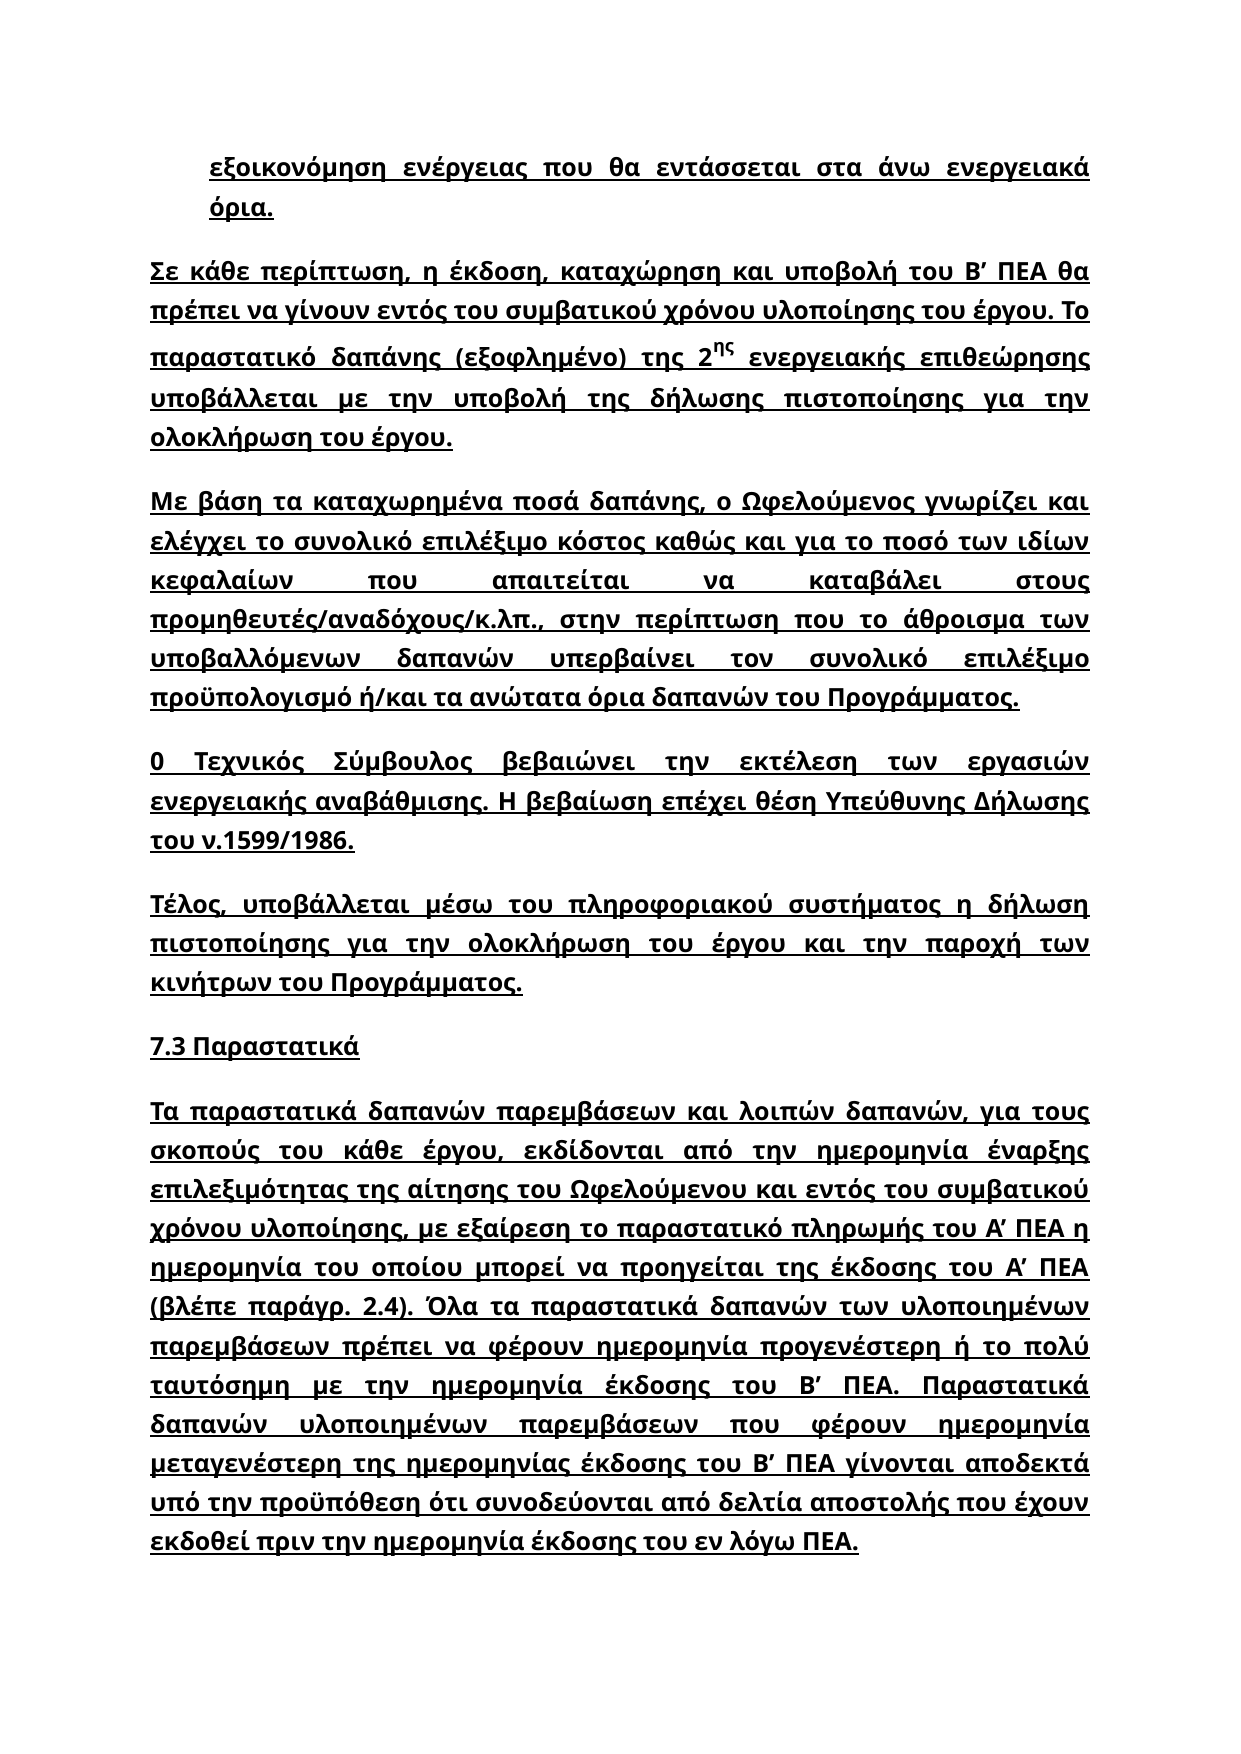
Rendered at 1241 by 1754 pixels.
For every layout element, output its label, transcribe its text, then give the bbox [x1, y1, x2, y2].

text υποβάλλεται με την υποβολή της δήλωσης πιστοποίησης για την [150, 370, 1090, 409]
text προμηθευτές/αναδόχους/κ.λπ., στην περίπτωση που το άθροισμα των [150, 593, 1090, 630]
text παραστατικό δαπάνης (εξοφλημένο) της 2ης ενεργειακής επιθεώρησης [150, 323, 1090, 368]
text Τα παραστατικά δαπανών παρεμβάσεων και λοιπών δαπανών, για τους [150, 1093, 1090, 1122]
text δαπανών υλοποιημένων παρεμβάσεων που φέρουν ημερομηνία [150, 1398, 1090, 1435]
text επιλεξιμότητας της αίτησης του Ωφελούμενου και εντός του συμβατικού [150, 1163, 1090, 1200]
text ενεργειακής αναβάθμισης. Η βεβαίωση επέχει θέση Υπεύθυνης Δήλωσης [150, 775, 1090, 812]
text του ν.1599/1986. [150, 814, 1090, 856]
text ταυτόσημη με την ημερομηνία έκδοσης του Β’ ΠΕΑ. Παραστατικά [150, 1359, 1090, 1396]
text υπό την προϋπόθεση ότι συνοδεύονται από δελτία αποστολής που έχουν [150, 1476, 1090, 1514]
text Σε κάθε περίπτωση, η έκδοση, καταχώρηση και υποβολή του Β’ ΠΕΑ θα [150, 253, 1090, 282]
text 7.3 Παραστατικά [150, 1029, 1090, 1063]
text εκδοθεί πριν την ημερομηνία έκδοσης του εν λόγω ΠΕΑ. [150, 1516, 1090, 1558]
text Με βάση τα καταχωρημένα ποσά δαπάνης, ο Ωφελούμενος γνωρίζει και [150, 484, 1090, 513]
text ελέγχει το συνολικό επιλέξιμο κόστος καθώς και για το ποσό των ιδίων [150, 515, 1090, 552]
text σκοπούς του κάθε έργου, εκδίδονται από την ημερομηνία έναρξης [150, 1124, 1090, 1161]
text κινήτρων του Προγράμματος. [150, 956, 1090, 999]
text πιστοποίησης για την ολοκλήρωση του έργου και την παροχή των [150, 917, 1090, 954]
text μεταγενέστερη της ημερομηνίας έκδοσης του Β’ ΠΕΑ γίνονται αποδεκτά [150, 1437, 1090, 1474]
text χρόνου υλοποίησης, με εξαίρεση το παραστατικό πληρωμής του Α’ ΠΕΑ η [150, 1202, 1090, 1239]
text πρέπει να γίνουν εντός του συμβατικού χρόνου υλοποίησης του έργου. Το [150, 284, 1090, 321]
text προϋπολογισμό ή/και τα ανώτατα όρια δαπανών του Προγράμματος. [150, 671, 1090, 714]
text Τέλος, υποβάλλεται μέσω του πληροφοριακού συστήματος η δήλωση [150, 886, 1090, 915]
text (βλέπε παράγρ. 2.4). Όλα τα παραστατικά δαπανών των υλοποιημένων [150, 1281, 1090, 1318]
text ημερομηνία του οποίου μπορεί να προηγείται της έκδοσης του Α’ ΠΕΑ [150, 1241, 1090, 1279]
text ολοκλήρωση του έργου. [150, 411, 1090, 454]
text 0 Τεχνικός Σύμβουλος βεβαιώνει την εκτέλεση των εργασιών [150, 744, 1090, 773]
list εξοικονόμηση ενέργειας που θα εντάσσεται στα άνω ενεργειακά όρια. [150, 150, 1090, 223]
text παρεμβάσεων πρέπει να φέρουν ημερομηνία προγενέστερη ή το πολύ [150, 1320, 1090, 1357]
text υποβαλλόμενων δαπανών υπερβαίνει τον συνολικό επιλέξιμο [150, 632, 1090, 669]
text κεφαλαίων που απαιτείται να καταβάλει στους [150, 554, 1090, 591]
